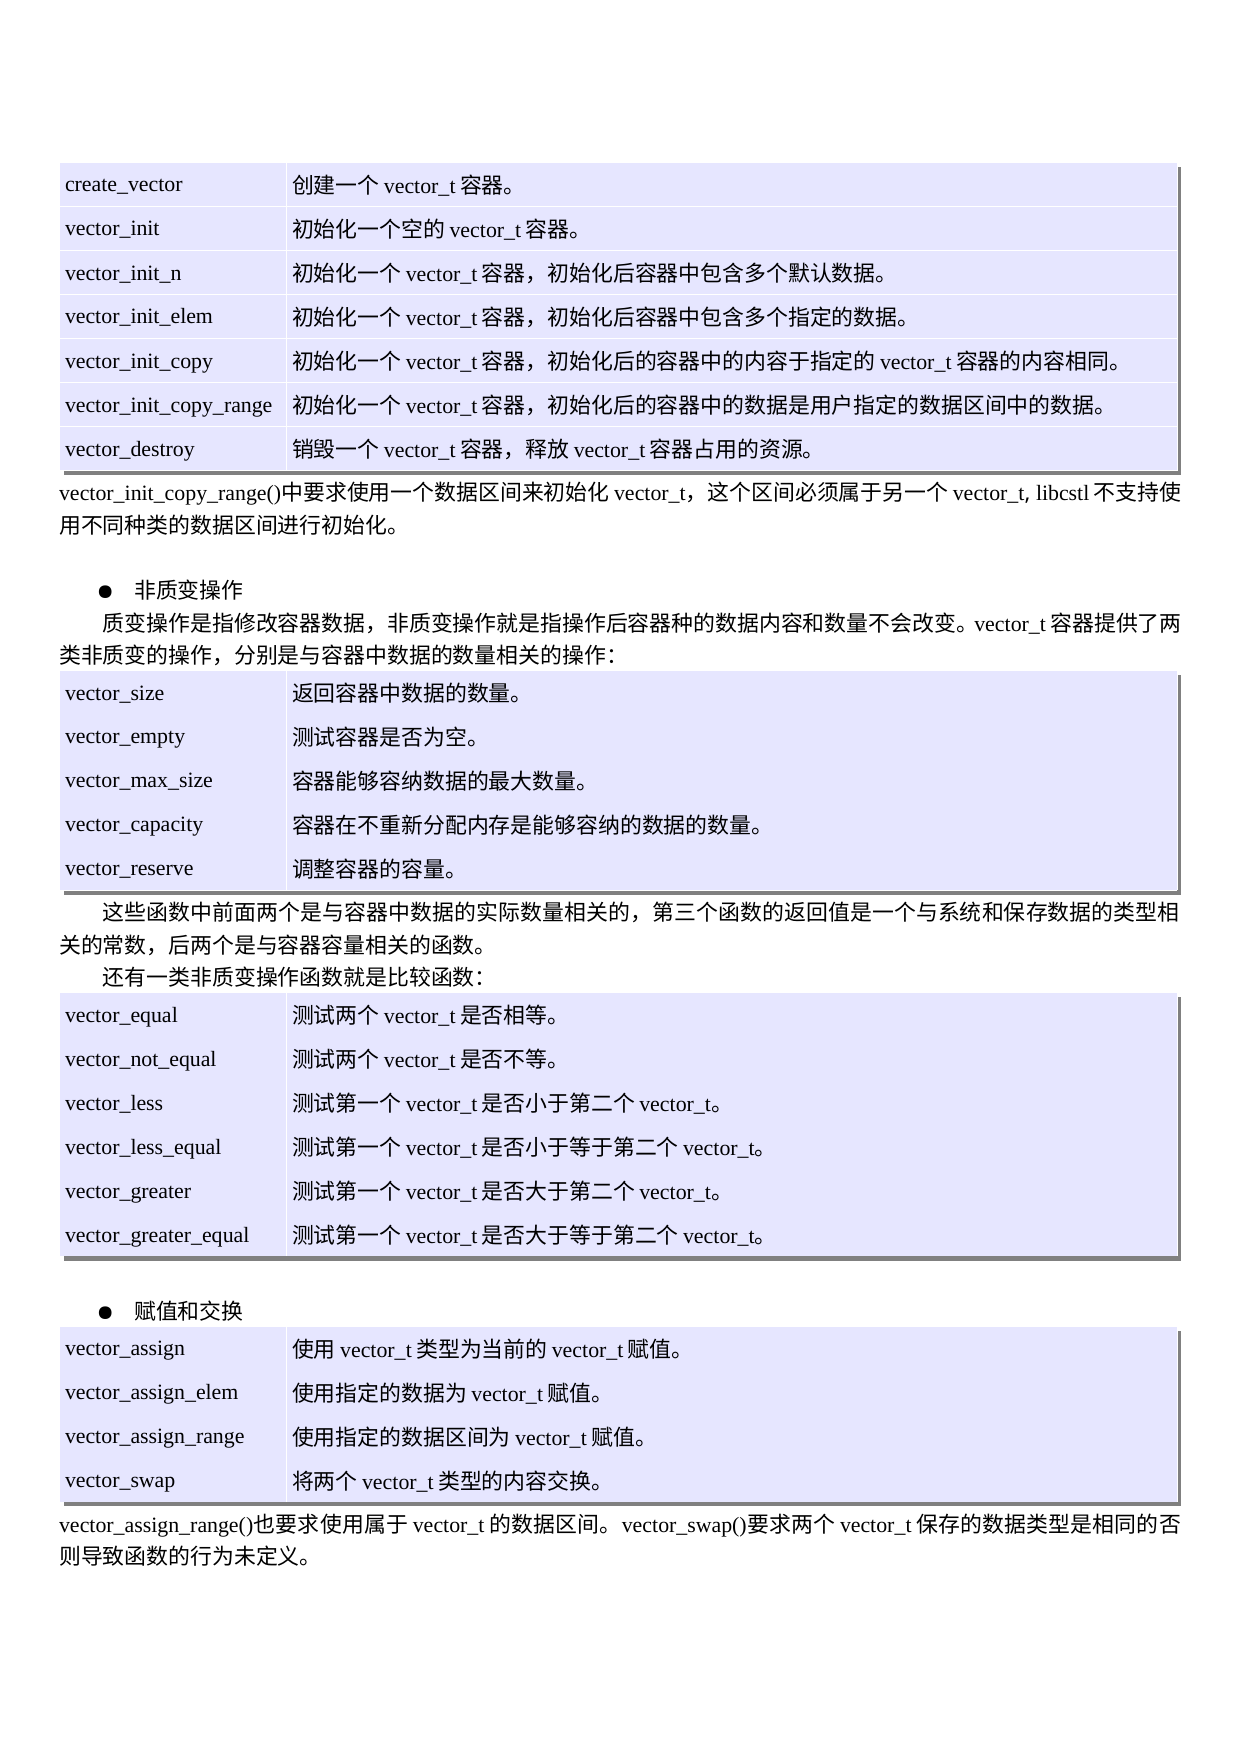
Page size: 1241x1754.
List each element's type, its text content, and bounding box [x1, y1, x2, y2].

text 这些函数中前面两个是与容器中数据的实际数量相关的，第三个函数的返回值是一个与系统和保存数据的类型相关的常数，后两个是与容器容量相关的函数。 [59, 895, 1181, 960]
table_cell vector_swap [60, 1458, 286, 1502]
table_cell 测试两个vector_t是否不等。 [287, 1036, 1177, 1080]
table_header vector_assign [60, 1327, 286, 1370]
table_cell 测试第一个vector_t是否小于等于第二个vector_t。 [287, 1124, 1177, 1168]
table_cell 初始化一个vector_t容器，初始化后的容器中的内容于指定的vector_t容器的内容相同。 [287, 339, 1177, 382]
table_cell vector_empty [60, 714, 286, 758]
table_cell 初始化一个vector_t容器，初始化后容器中包含多个指定的数据。 [287, 295, 1177, 338]
text vector_init_copy_range()中要求使用一个数据区间来初始化vector_t，这个区间必须属于另一个vector_t, libcstl不支持使用不同种类的数据区间进行初始化。 [59, 475, 1181, 540]
table_cell 调整容器的容量。 [287, 846, 1177, 890]
table_cell vector_init_n [60, 251, 286, 294]
table_cell vector_init_copy_range [60, 383, 286, 426]
table_header create_vector [60, 163, 286, 206]
table_cell 使用指定的数据为vector_t赋值。 [287, 1370, 1177, 1414]
table_cell vector_assign_range [60, 1414, 286, 1458]
table_cell vector_reserve [60, 846, 286, 890]
table_cell 初始化一个空的vector_t容器。 [287, 207, 1177, 250]
text 还有一类非质变操作函数就是比较函数： [59, 960, 1181, 992]
text 质变操作是指修改容器数据，非质变操作就是指操作后容器种的数据内容和数量不会改变。vector_t容器提供了两类非质变的操作，分别是与容器中数据的数量相关的操作： [59, 605, 1181, 670]
table_cell 容器在不重新分配内存是能够容纳的数据的数量。 [287, 802, 1177, 846]
table_cell 测试第一个vector_t是否大于第二个vector_t。 [287, 1168, 1177, 1212]
table_header 测试两个vector_t是否相等。 [287, 993, 1177, 1036]
table_cell vector_init [60, 207, 286, 250]
list 非质变操作 [96, 573, 1181, 605]
table_cell vector_less_equal [60, 1124, 286, 1168]
table_cell vector_init_elem [60, 295, 286, 338]
table_cell vector_init_copy [60, 339, 286, 382]
table_header 使用vector_t类型为当前的vector_t赋值。 [287, 1327, 1177, 1370]
table_header vector_size [60, 671, 286, 714]
table_cell vector_less [60, 1080, 286, 1124]
table_header 返回容器中数据的数量。 [287, 671, 1177, 714]
table_cell 销毁一个vector_t容器，释放vector_t容器占用的资源。 [287, 427, 1177, 470]
table_cell vector_greater_equal [60, 1212, 286, 1256]
table_cell vector_max_size [60, 758, 286, 802]
list 赋值和交换 [96, 1293, 1181, 1326]
table_cell 测试第一个vector_t是否大于等于第二个vector_t。 [287, 1212, 1177, 1256]
table_cell 初始化一个vector_t容器，初始化后的容器中的数据是用户指定的数据区间中的数据。 [287, 383, 1177, 426]
table_cell 测试容器是否为空。 [287, 714, 1177, 758]
table_cell 将两个vector_t类型的内容交换。 [287, 1458, 1177, 1502]
table_cell vector_capacity [60, 802, 286, 846]
table_cell 使用指定的数据区间为vector_t赋值。 [287, 1414, 1177, 1458]
table_header vector_equal [60, 993, 286, 1036]
table_cell 初始化一个vector_t容器，初始化后容器中包含多个默认数据。 [287, 251, 1177, 294]
table_header 创建一个vector_t容器。 [287, 163, 1177, 206]
table_cell 测试第一个vector_t是否小于第二个vector_t。 [287, 1080, 1177, 1124]
table_cell vector_destroy [60, 427, 286, 470]
table_cell vector_greater [60, 1168, 286, 1212]
table_cell vector_not_equal [60, 1036, 286, 1080]
table_cell vector_assign_elem [60, 1370, 286, 1414]
text vector_assign_range()也要求使用属于vector_t的数据区间。vector_swap()要求两个vector_t保存的数据类型是相同的否则导致函数的行为未定义。 [59, 1506, 1181, 1571]
table_cell 容器能够容纳数据的最大数量。 [287, 758, 1177, 802]
